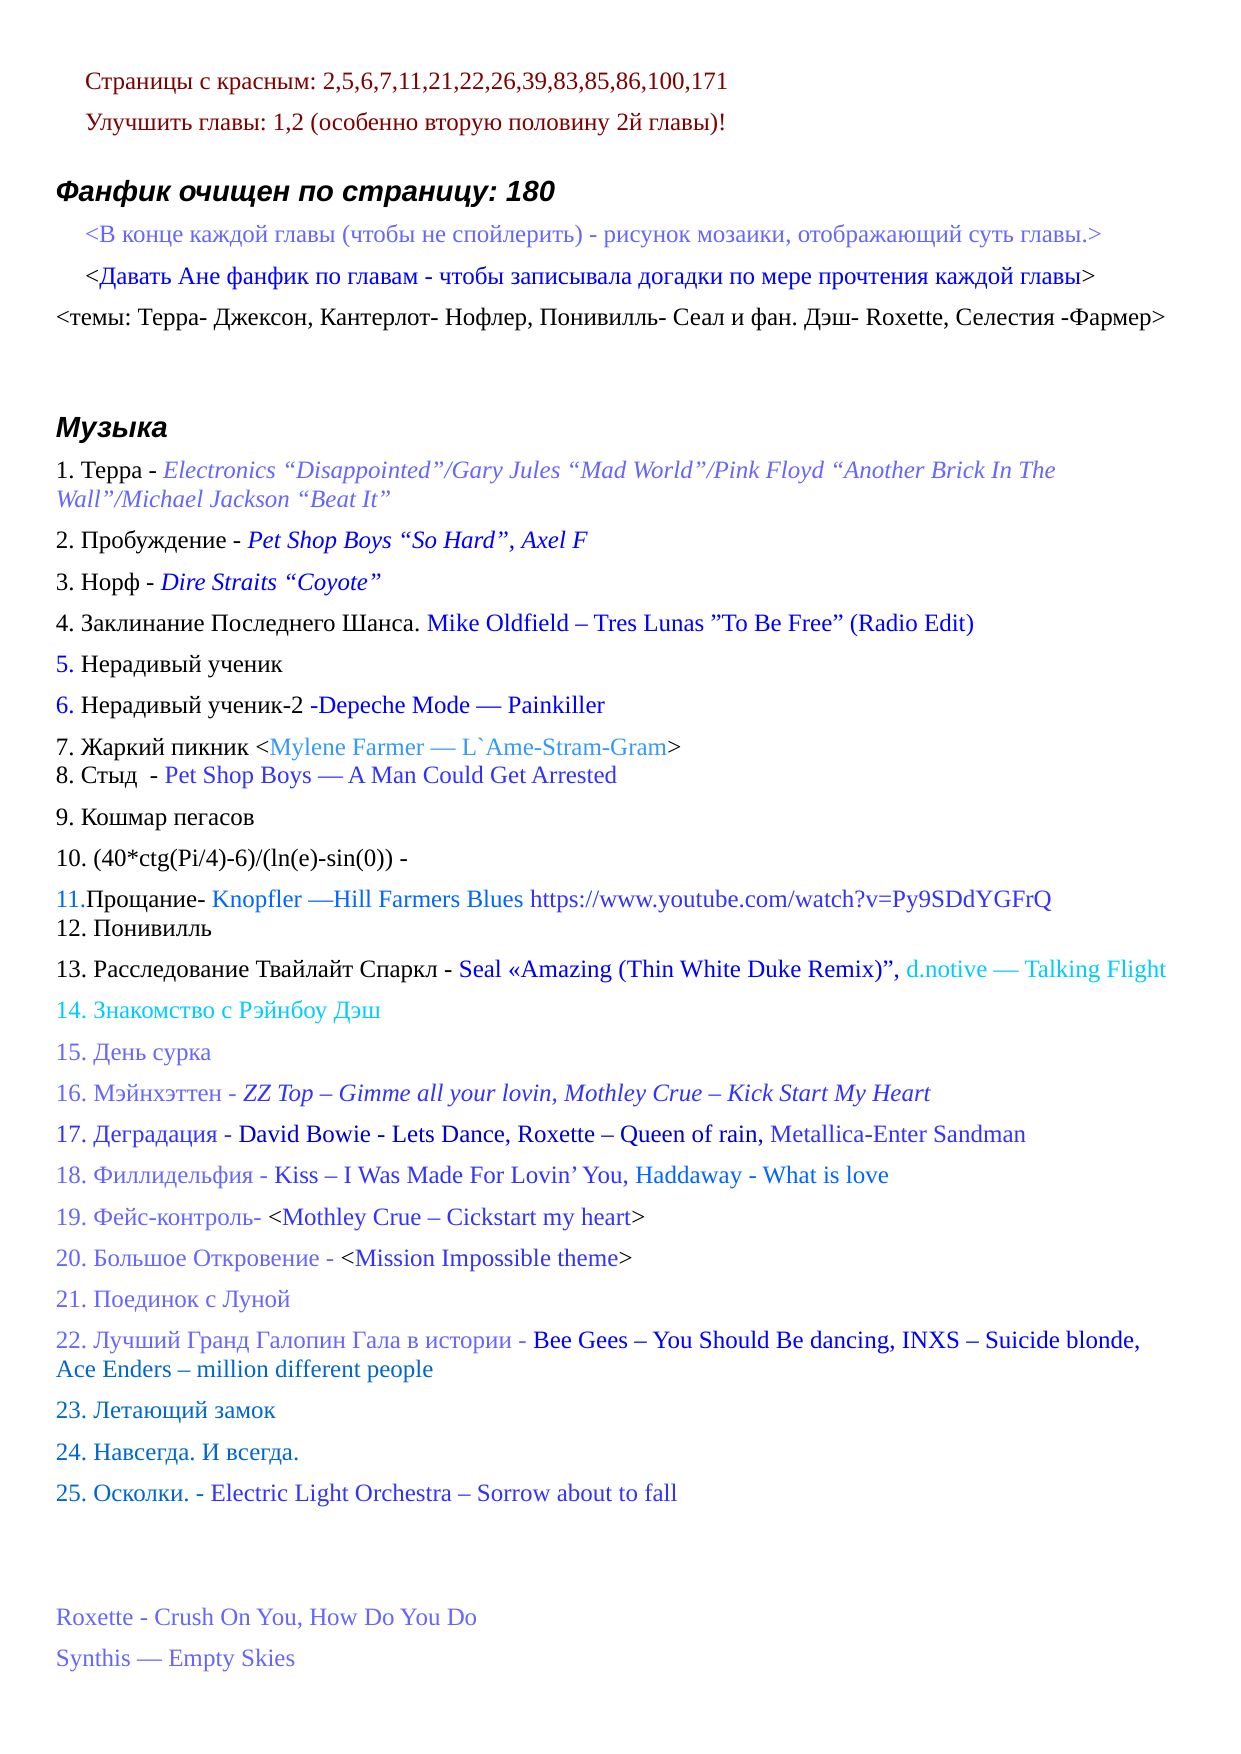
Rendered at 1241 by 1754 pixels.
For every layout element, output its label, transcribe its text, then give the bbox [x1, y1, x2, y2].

text 18. Филлидельфия - Kiss – I Was Made For Lovin’ You, Haddaway - What is love [56, 1161, 1173, 1189]
text 9. Кошмар пегасов [56, 802, 1173, 831]
text 25. Осколки. - Electric Light Orchestra – Sorrow about to fall [56, 1478, 1173, 1507]
text <В конце каждой главы (чтобы не спойлерить) - рисунок мозаики, отображающий суть главы.> [56, 219, 1173, 248]
text 17. Деградация - David Bowie - Lets Dance, Roxette – Queen of rain, Metallica-Enter Sandman [56, 1119, 1173, 1148]
text <Давать Ане фанфик по главам - чтобы записывала догадки по мере прочтения каждой главы> [56, 261, 1173, 289]
text 19. Фейс-контроль- <Mothley Crue – Cickstart my heart> [56, 1202, 1173, 1231]
text 14. Знакомство с Рэйнбоу Дэш [56, 996, 1173, 1024]
text 6. Нерадивый ученик-2 -Depeche Mode — Painkiller [56, 691, 1173, 719]
text 5. Нерадивый ученик [56, 649, 1173, 678]
subtitle Фанфик очищен по страницу: 180 [56, 173, 1173, 207]
text 1. Терра - Electronics “Disappointed”/Gary Jules “Mad World”/Pink Floyd “Another Brick In The Wall”/Michael Jackson “Beat It” [56, 456, 1173, 513]
text Synthis — Empty Skies [56, 1643, 1173, 1672]
text 24. Навсегда. И всегда. [56, 1437, 1173, 1466]
text Улучшить главы: 1,2 (особенно вторую половину 2й главы)! [56, 107, 1173, 136]
text 11.Прощание- Knopfler —Hill Farmers Blues https://www.youtube.com/watch?v=Py9SDdYGFrQ 12. Понивилль [56, 884, 1173, 942]
text Roxette - Crush On You, How Do You Do [56, 1602, 1173, 1631]
text 20. Большое Откровение - <Mission Impossible theme> [56, 1243, 1173, 1272]
subtitle Музыка [56, 409, 1173, 443]
text 13. Расследование Твайлайт Спаркл - Seal «Amazing (Thin White Duke Remix)”, d.notive — Talking Flight [56, 954, 1173, 983]
text 10. (40*ctg(Pi/4)-6)/(ln(e)-sin(0)) - [56, 843, 1173, 872]
text 22. Лучший Гранд Галопин Гала в истории - Bee Gees – You Should Be dancing, INXS – Suicide blonde, Ace Enders – million different people [56, 1326, 1173, 1383]
text <темы: Терра- Джексон, Кантерлот- Нофлер, Понивилль- Сеал и фан. Дэш- Roxette, Селестия -Фармер> [56, 302, 1173, 331]
text 23. Летающий замок [56, 1396, 1173, 1424]
text Страницы с красным: 2,5,6,7,11,21,22,26,39,83,85,86,100,171 [56, 66, 1173, 95]
text 2. Пробуждение - Pet Shop Boys “So Hard”, Axel F [56, 526, 1173, 554]
text 21. Поединок с Луной [56, 1284, 1173, 1313]
text 16. Мэйнхэттен - ZZ Top – Gimme all your lovin, Mothley Crue – Kick Start My Heart [56, 1078, 1173, 1107]
text 15. День сурка [56, 1037, 1173, 1066]
text 3. Норф - Dire Straits “Coyote” [56, 567, 1173, 596]
text 7. Жаркий пикник <Mylene Farmer — L`Ame-Stram-Gram> 8. Стыд - Pet Shop Boys — A Man Could Get Arrested [56, 732, 1173, 789]
text 4. Заклинание Последнего Шанса. Mike Oldfield – Tres Lunas ”To Be Free” (Radio Edit) [56, 608, 1173, 637]
